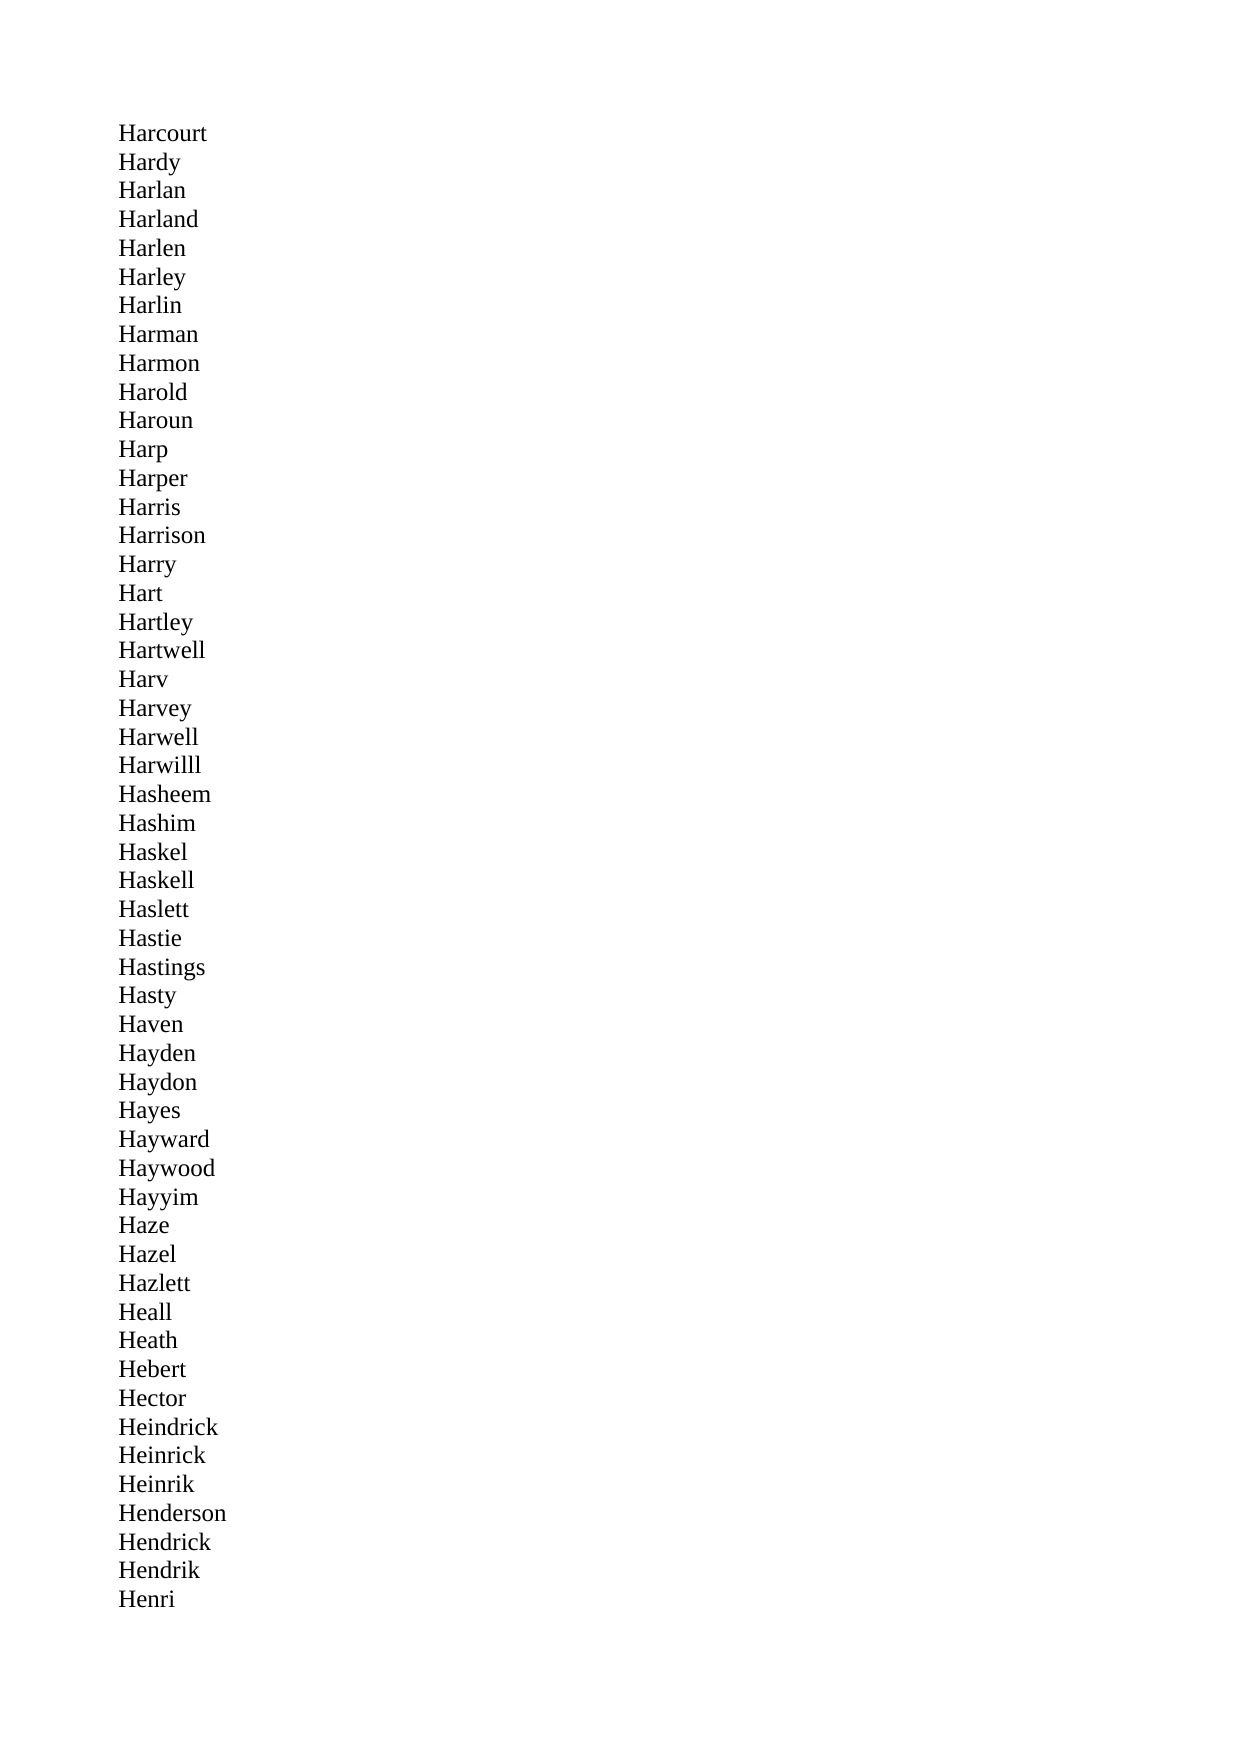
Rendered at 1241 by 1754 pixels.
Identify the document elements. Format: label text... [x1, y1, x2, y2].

text Harcourt Hardy Harlan Harland Harlen Harley Harlin Harman Harmon Harold Haroun Harp Harper Harris Harrison Harry Hart Hartley Hartwell Harv Harvey Harwell Harwilll Hasheem Hashim Haskel Haskell Haslett Hastie Hastings Hasty Haven Hayden Haydon Hayes Hayward Haywood Hayyim Haze Hazel Hazlett Heall Heath Hebert Hector Heindrick Heinrick Heinrik Henderson Hendrick Hendrik Henri [118, 118, 1122, 1613]
